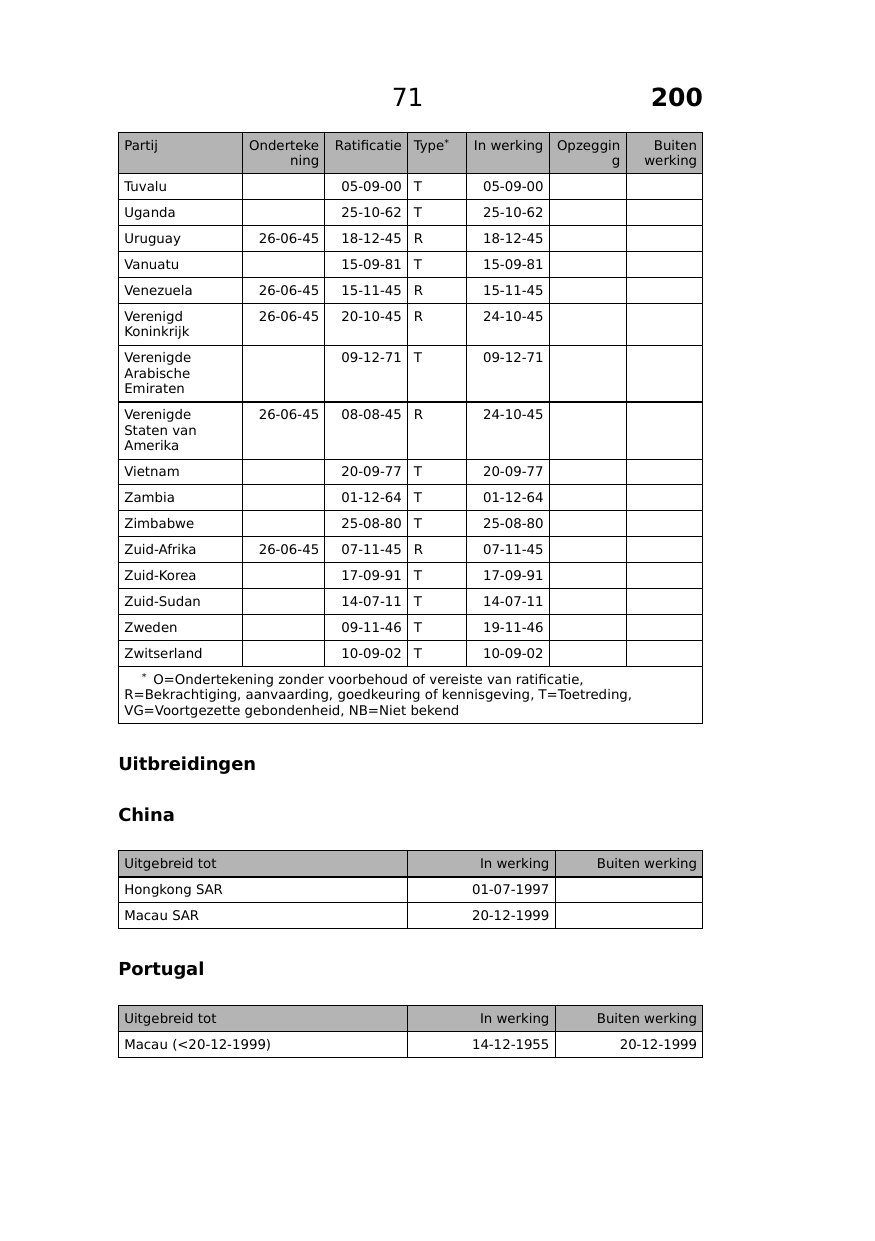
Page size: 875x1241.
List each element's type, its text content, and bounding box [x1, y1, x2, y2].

table_cell Macau SAR [119, 903, 407, 928]
table_cell T [408, 200, 466, 225]
table_cell 15-09-81 [467, 252, 549, 277]
table_cell [627, 563, 702, 588]
table_cell Hongkong SAR [119, 878, 407, 902]
table_cell R [408, 226, 466, 251]
table_cell 07-11-45 [325, 537, 407, 562]
table_cell [243, 511, 324, 536]
table_cell [243, 200, 324, 225]
table_cell [243, 563, 324, 588]
table_cell [627, 174, 702, 199]
table_cell 20-09-77 [325, 460, 407, 484]
table_cell Zimbabwe [119, 511, 242, 536]
table_cell 26-06-45 [243, 304, 324, 344]
table_cell T [408, 615, 466, 640]
table_cell [243, 641, 324, 666]
table_cell Zuid-Afrika [119, 537, 242, 562]
table_cell * O=Ondertekening zonder voorbehoud of vereiste van ratificatie, R=Bekrachtiging, aanvaarding, goedkeuring of kennisgeving, T=Toetreding, VG=Voortgezette gebondenheid, NB=Niet bekend [119, 667, 702, 723]
table_cell [627, 641, 702, 666]
table_cell Zweden [119, 615, 242, 640]
table_cell 15-11-45 [467, 278, 549, 303]
table_cell [627, 200, 702, 225]
table_cell 20-09-77 [467, 460, 549, 484]
table_header Ondertekening [243, 133, 324, 173]
table_cell [243, 346, 324, 401]
table_cell 24-10-45 [467, 403, 549, 458]
table_header Buiten werking [556, 851, 702, 876]
table_cell [243, 252, 324, 277]
table_cell R [408, 278, 466, 303]
table_cell T [408, 252, 466, 277]
table_cell 05-09-00 [325, 174, 407, 199]
table_cell [243, 589, 324, 614]
table_cell 25-08-80 [325, 511, 407, 536]
table_cell Vanuatu [119, 252, 242, 277]
table_cell T [408, 485, 466, 510]
table_cell 01-12-64 [467, 485, 549, 510]
table_cell 14-12-1955 [408, 1032, 555, 1057]
table_cell [627, 589, 702, 614]
table_cell Verenigde Staten van Amerika [119, 403, 242, 458]
table_cell [550, 278, 626, 303]
table_cell [627, 537, 702, 562]
table_cell T [408, 346, 466, 401]
table_cell 10-09-02 [467, 641, 549, 666]
table_header Uitgebreid tot [119, 1006, 407, 1031]
table_cell [627, 403, 702, 458]
table_cell 15-11-45 [325, 278, 407, 303]
table_cell [556, 878, 702, 902]
table_header In werking [408, 851, 555, 876]
table_cell [550, 460, 626, 484]
table_cell Uganda [119, 200, 242, 225]
table_cell [550, 589, 626, 614]
table_cell [550, 485, 626, 510]
table_cell 09-12-71 [325, 346, 407, 401]
table_cell R [408, 304, 466, 344]
table_cell Zwitserland [119, 641, 242, 666]
table_cell 25-08-80 [467, 511, 549, 536]
table_cell 17-09-91 [325, 563, 407, 588]
table_cell T [408, 174, 466, 199]
table_cell [550, 200, 626, 225]
table_cell [556, 903, 702, 928]
table_cell 20-12-1999 [556, 1032, 702, 1057]
table_cell 10-09-02 [325, 641, 407, 666]
table_cell [627, 485, 702, 510]
table_cell 07-11-45 [467, 537, 549, 562]
table_cell [550, 615, 626, 640]
table_cell [550, 537, 626, 562]
table_cell [627, 252, 702, 277]
table_cell Zuid-Sudan [119, 589, 242, 614]
table_cell [550, 641, 626, 666]
table_cell 15-09-81 [325, 252, 407, 277]
subtitle Portugal [118, 959, 703, 980]
table_cell [550, 563, 626, 588]
table_cell Venezuela [119, 278, 242, 303]
table_cell [627, 226, 702, 251]
table_cell 20-12-1999 [408, 903, 555, 928]
table_cell [243, 174, 324, 199]
table_cell 20-10-45 [325, 304, 407, 344]
table_cell R [408, 537, 466, 562]
table_cell 09-11-46 [325, 615, 407, 640]
table_cell 01-12-64 [325, 485, 407, 510]
table_cell Tuvalu [119, 174, 242, 199]
table_cell Vietnam [119, 460, 242, 484]
subtitle China [118, 805, 703, 825]
table_cell 01-07-1997 [408, 878, 555, 902]
table_cell 14-07-11 [325, 589, 407, 614]
table_header Buiten werking [627, 133, 702, 173]
table_cell [627, 460, 702, 484]
table_cell 26-06-45 [243, 226, 324, 251]
table_cell [550, 346, 626, 401]
table_cell [243, 460, 324, 484]
table_cell 08-08-45 [325, 403, 407, 458]
table_cell 17-09-91 [467, 563, 549, 588]
table_cell [550, 226, 626, 251]
table_header Type* [408, 133, 466, 173]
table_cell 19-11-46 [467, 615, 549, 640]
table_header Partij [119, 133, 242, 173]
table_cell 09-12-71 [467, 346, 549, 401]
table_cell [243, 485, 324, 510]
table_cell [550, 304, 626, 344]
table_cell Verenigd Koninkrijk [119, 304, 242, 344]
table_cell 05-09-00 [467, 174, 549, 199]
table_cell 25-10-62 [467, 200, 549, 225]
table_cell [550, 252, 626, 277]
table_cell [550, 511, 626, 536]
table_header Opzegging [550, 133, 626, 173]
table_cell Zuid-Korea [119, 563, 242, 588]
table_header Uitgebreid tot [119, 851, 407, 876]
table_cell [627, 346, 702, 401]
table_cell T [408, 589, 466, 614]
table_header Buiten werking [556, 1006, 702, 1031]
table_cell Verenigde Arabische Emiraten [119, 346, 242, 401]
table_cell T [408, 563, 466, 588]
table_cell [627, 278, 702, 303]
table_cell 25-10-62 [325, 200, 407, 225]
table_cell R [408, 403, 466, 458]
table_cell [550, 174, 626, 199]
table_cell 14-07-11 [467, 589, 549, 614]
table_cell 24-10-45 [467, 304, 549, 344]
table_cell [627, 511, 702, 536]
table_cell [243, 615, 324, 640]
table_cell T [408, 460, 466, 484]
table_cell [627, 615, 702, 640]
table_cell 26-06-45 [243, 537, 324, 562]
table_cell 18-12-45 [467, 226, 549, 251]
table_header In werking [408, 1006, 555, 1031]
table_cell Macau (<20-12-1999) [119, 1032, 407, 1057]
subtitle Uitbreidingen [118, 754, 703, 775]
table_header Ratificatie [325, 133, 407, 173]
table_header In werking [467, 133, 549, 173]
table_cell Zambia [119, 485, 242, 510]
table_cell T [408, 641, 466, 666]
table_cell 26-06-45 [243, 403, 324, 458]
table_cell 18-12-45 [325, 226, 407, 251]
table_cell Uruguay [119, 226, 242, 251]
table_cell T [408, 511, 466, 536]
table_cell [627, 304, 702, 344]
table_cell [550, 403, 626, 458]
table_cell 26-06-45 [243, 278, 324, 303]
